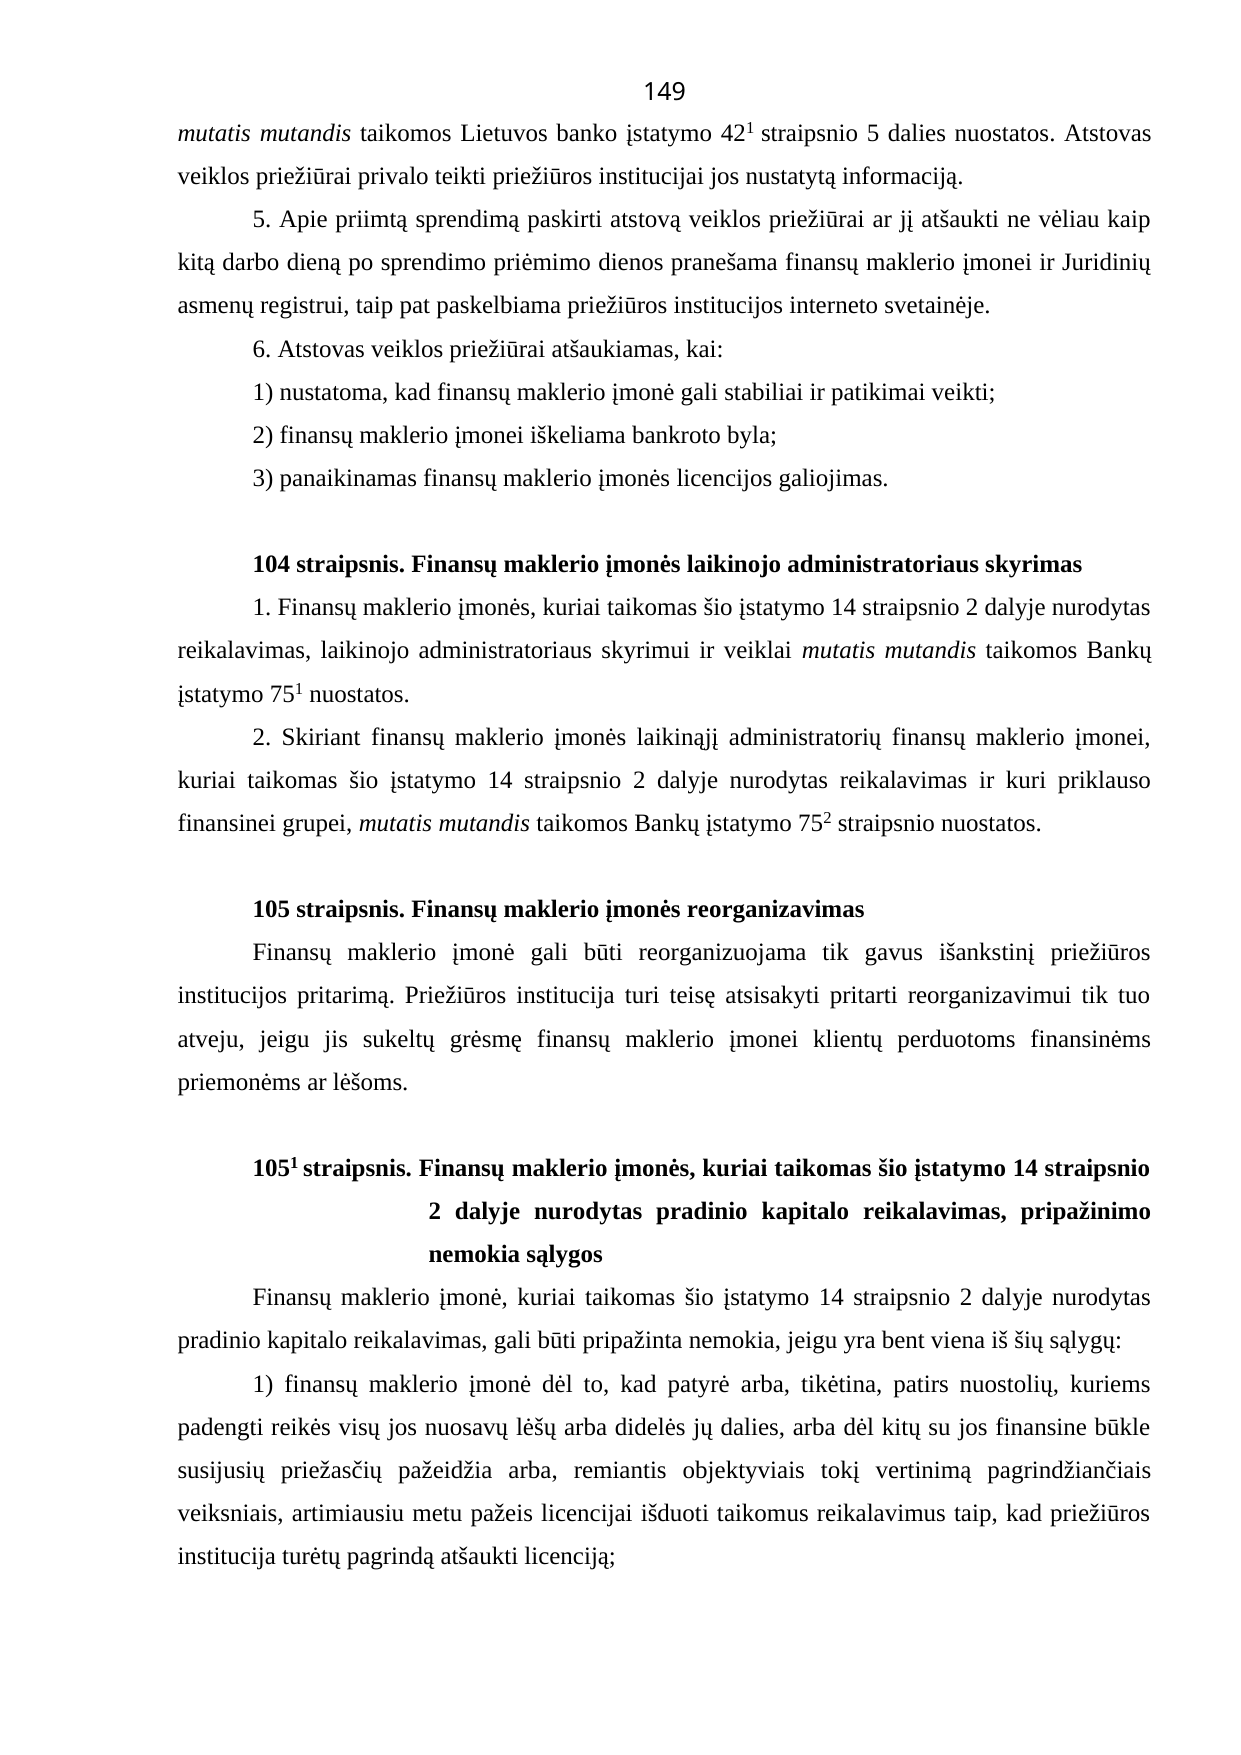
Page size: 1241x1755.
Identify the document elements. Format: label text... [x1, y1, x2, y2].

text 1) finansų maklerio įmonė dėl to, kad patyrė arba, tikėtina, patirs nuostolių, kuriems padengti reikės visų jos nuosavų lėšų arba didelės jų dalies, arba dėl kitų su jos finansine būkle susijusių priežasčių pažeidžia arba, remiantis objektyviais tokį vertinimą pagrindžiančiais veiksniais, artimiausiu metu pažeis licencijai išduoti taikomus reikalavimus taip, kad priežiūros institucija turėtų pagrindą atšaukti licenciją; [177, 1369, 1152, 1570]
text 105 straipsnis. Finansų maklerio įmonės reorganizavimas [177, 894, 1152, 923]
text 5. Apie priimtą sprendimą paskirti atstovą veiklos priežiūrai ar jį atšaukti ne vėliau kaip kitą darbo dieną po sprendimo priėmimo dienos pranešama finansų maklerio įmonei ir Juridinių asmenų registrui, taip pat paskelbiama priežiūros institucijos interneto svetainėje. [177, 204, 1152, 319]
text Finansų maklerio įmonė, kuriai taikomas šio įstatymo 14 straipsnio 2 dalyje nurodytas pradinio kapitalo reikalavimas, gali būti pripažinta nemokia, jeigu yra bent viena iš šių sąlygų: [177, 1282, 1152, 1354]
text 1. Finansų maklerio įmonės, kuriai taikomas šio įstatymo 14 straipsnio 2 dalyje nurodytas reikalavimas, laikinojo administratoriaus skyrimui ir veiklai mutatis mutandis taikomos Bankų įstatymo 751 nuostatos. [177, 592, 1152, 707]
text mutatis mutandis taikomos Lietuvos banko įstatymo 421 straipsnio 5 dalies nuostatos. Atstovas veiklos priežiūrai privalo teikti priežiūros institucijai jos nustatytą informaciją. [177, 118, 1152, 190]
text 2. Skiriant finansų maklerio įmonės laikinąjį administratorių finansų maklerio įmonei, kuriai taikomas šio įstatymo 14 straipsnio 2 dalyje nurodytas reikalavimas ir kuri priklauso finansinei grupei, mutatis mutandis taikomos Bankų įstatymo 752 straipsnio nuostatos. [177, 722, 1152, 837]
text 3) panaikinamas finansų maklerio įmonės licencijos galiojimas. [177, 463, 1152, 492]
text Finansų maklerio įmonė gali būti reorganizuojama tik gavus išankstinį priežiūros institucijos pritarimą. Priežiūros institucija turi teisę atsisakyti pritarti reorganizavimui tik tuo atveju, jeigu jis sukeltų grėsmę finansų maklerio įmonei klientų perduotoms finansinėms priemonėms ar lėšoms. [177, 937, 1152, 1096]
text 6. Atstovas veiklos priežiūrai atšaukiamas, kai: [177, 334, 1152, 362]
text 1051 straipsnis. Finansų maklerio įmonės, kuriai taikomas šio įstatymo 14 straipsnio 2 dalyje nurodytas pradinio kapitalo reikalavimas, pripažinimo nemokia sąlygos [252, 1153, 1152, 1268]
text 1) nustatoma, kad finansų maklerio įmonė gali stabiliai ir patikimai veikti; [177, 377, 1152, 406]
text 2) finansų maklerio įmonei iškeliama bankroto byla; [177, 420, 1152, 449]
text 104 straipsnis. Finansų maklerio įmonės laikinojo administratoriaus skyrimas [177, 549, 1152, 578]
